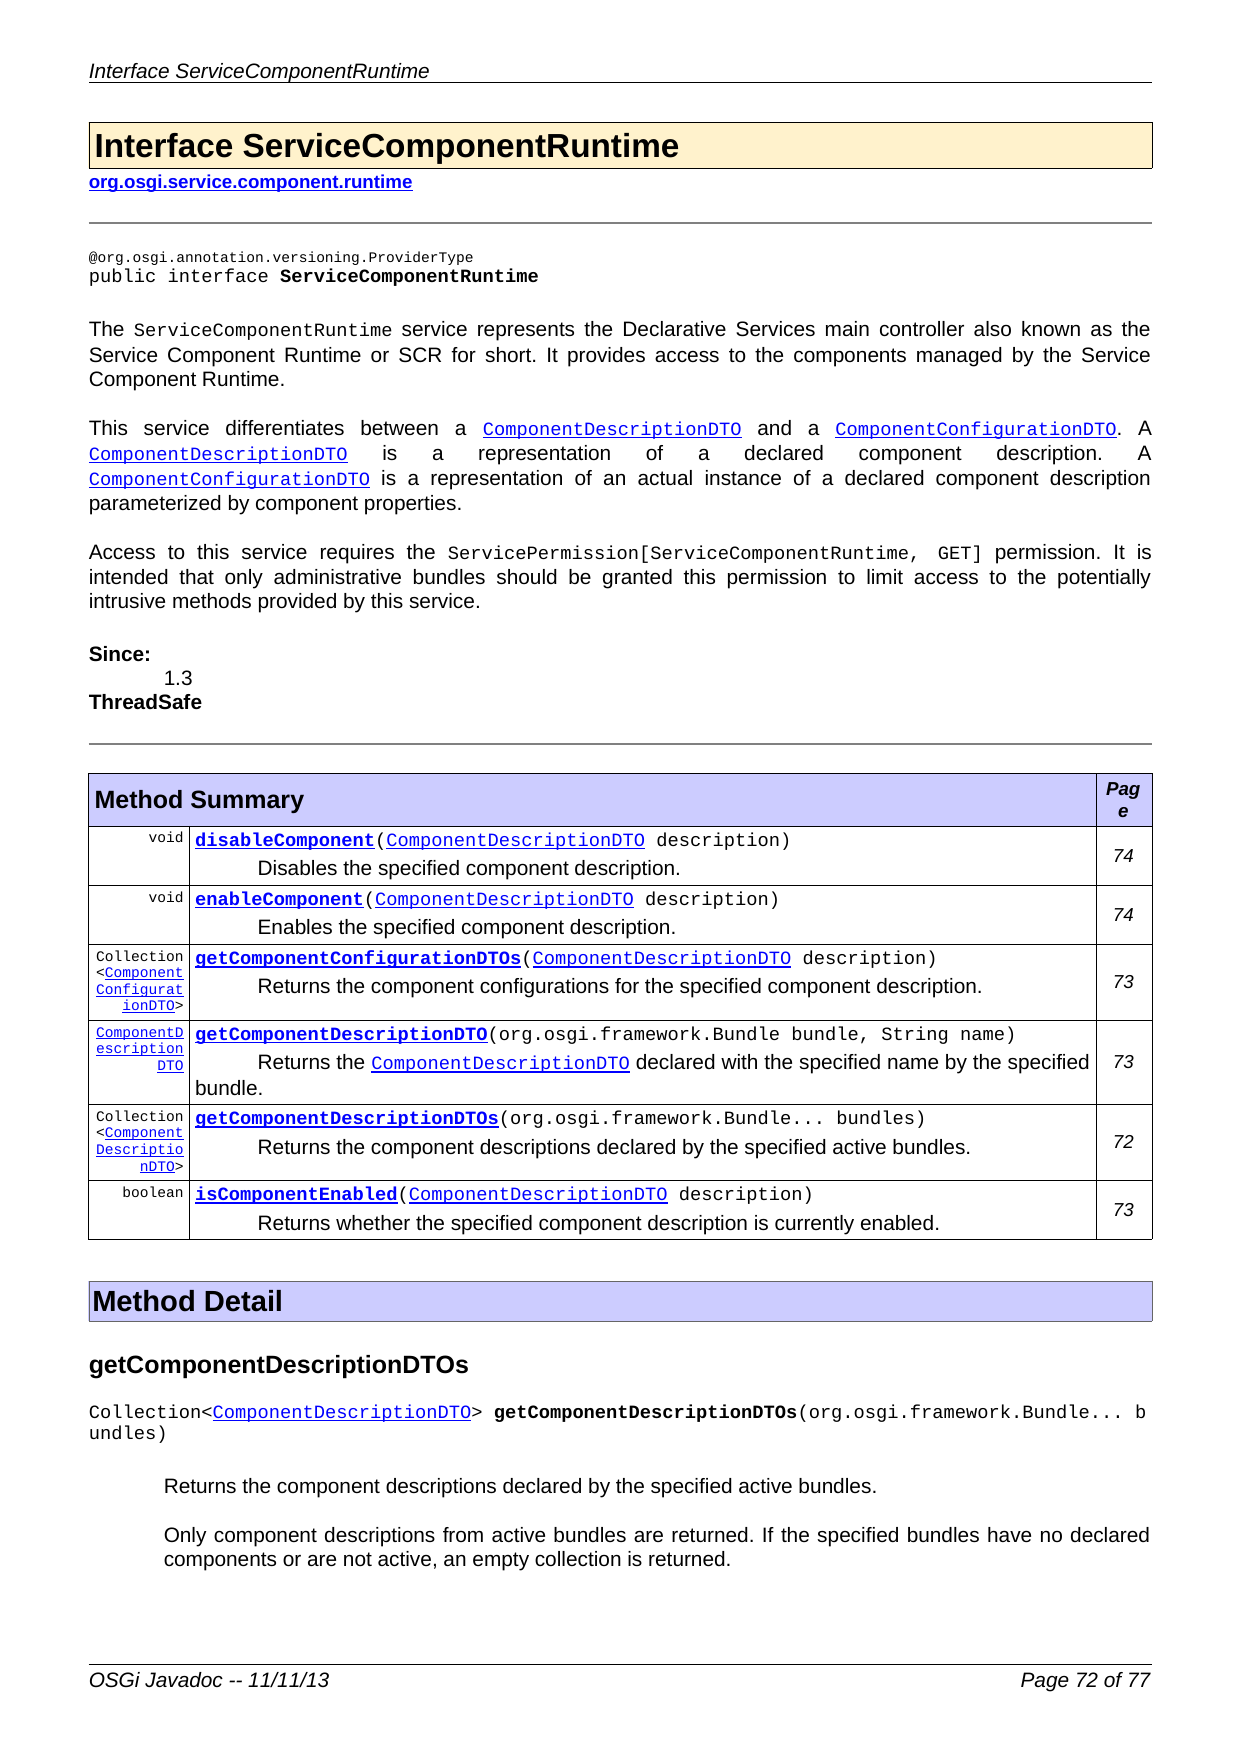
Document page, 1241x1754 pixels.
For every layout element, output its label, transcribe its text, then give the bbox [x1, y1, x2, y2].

text 1.3 [163, 666, 1152, 690]
text Returns the component descriptions declared by the specified active bundles. [163, 1474, 1152, 1498]
table_cell boolean [89, 1181, 189, 1239]
table_cell 72 [1097, 1181, 1152, 1239]
table_cell disableComponent(ComponentDescriptionDTO description) Disables the specified component description. [190, 827, 1096, 885]
text Collection<ComponentDescriptionDTO> getComponentDescriptionDTOs(org.osgi.framework.Bundle... bundles) [88, 1403, 1152, 1445]
text Since: [88, 642, 1152, 666]
table_cell 73 [1097, 827, 1152, 885]
table_cell Collection<ComponentConfigurationDTO> [89, 945, 189, 1020]
text Only component descriptions from active bundles are returned. If the specified bundles have no declared components or are not active, an empty collection is returned. [163, 1523, 1152, 1571]
subtitle Method Detail [90, 1282, 1152, 1321]
table_cell 72 [1097, 1021, 1152, 1104]
subtitle getComponentDescriptionDTOs [88, 1350, 1152, 1378]
table_cell void [89, 886, 189, 944]
table_cell void [89, 827, 189, 885]
table_cell getComponentDescriptionDTO(org.osgi.framework.Bundle bundle, String name) Returns the ComponentDescriptionDTO declared with the specified name by the specified bundle. [190, 1021, 1096, 1104]
table_cell 71 [1097, 1105, 1152, 1180]
table_cell Collection<ComponentDescriptionDTO> [89, 1105, 189, 1180]
table_cell getComponentConfigurationDTOs(ComponentDescriptionDTO description) Returns the component configurations for the specified component description. [190, 945, 1096, 1020]
subtitle Interface ServiceComponentRuntime [90, 123, 1152, 168]
text ThreadSafe [88, 690, 1152, 714]
table_cell getComponentDescriptionDTOs(org.osgi.framework.Bundle... bundles) Returns the component descriptions declared by the specified active bundles. [190, 1105, 1096, 1180]
text The ServiceComponentRuntime service represents the Declarative Services main controller also known as the Service Component Runtime or SCR for short. It provides access to the components managed by the Service Component Runtime. [88, 317, 1152, 390]
text This service differentiates between a ComponentDescriptionDTO and a ComponentConfigurationDTO. A ComponentDescriptionDTO is a representation of a declared component description. A ComponentConfigurationDTO is a representation of an actual instance of a declared component description parameterized by component properties. [88, 415, 1152, 515]
table_header Method Summary [89, 774, 1096, 826]
table_cell enableComponent(ComponentDescriptionDTO description) Enables the specified component description. [190, 886, 1096, 944]
text Access to this service requires the ServicePermission[ServiceComponentRuntime, GET] permission. It is intended that only administrative bundles should be granted this permission to limit access to the potentially intrusive methods provided by this service. [88, 540, 1152, 613]
table_cell 72 [1097, 945, 1152, 1020]
table_cell ComponentDescriptionDTO [89, 1021, 189, 1104]
text @org.osgi.annotation.versioning.ProviderType public interface ServiceComponentRuntime [88, 250, 1152, 288]
table_cell isComponentEnabled(ComponentDescriptionDTO description) Returns whether the specified component description is currently enabled. [190, 1181, 1096, 1239]
table_cell 72 [1097, 886, 1152, 944]
table_header Page [1097, 774, 1152, 826]
text org.osgi.service.component.runtime [88, 171, 1152, 193]
